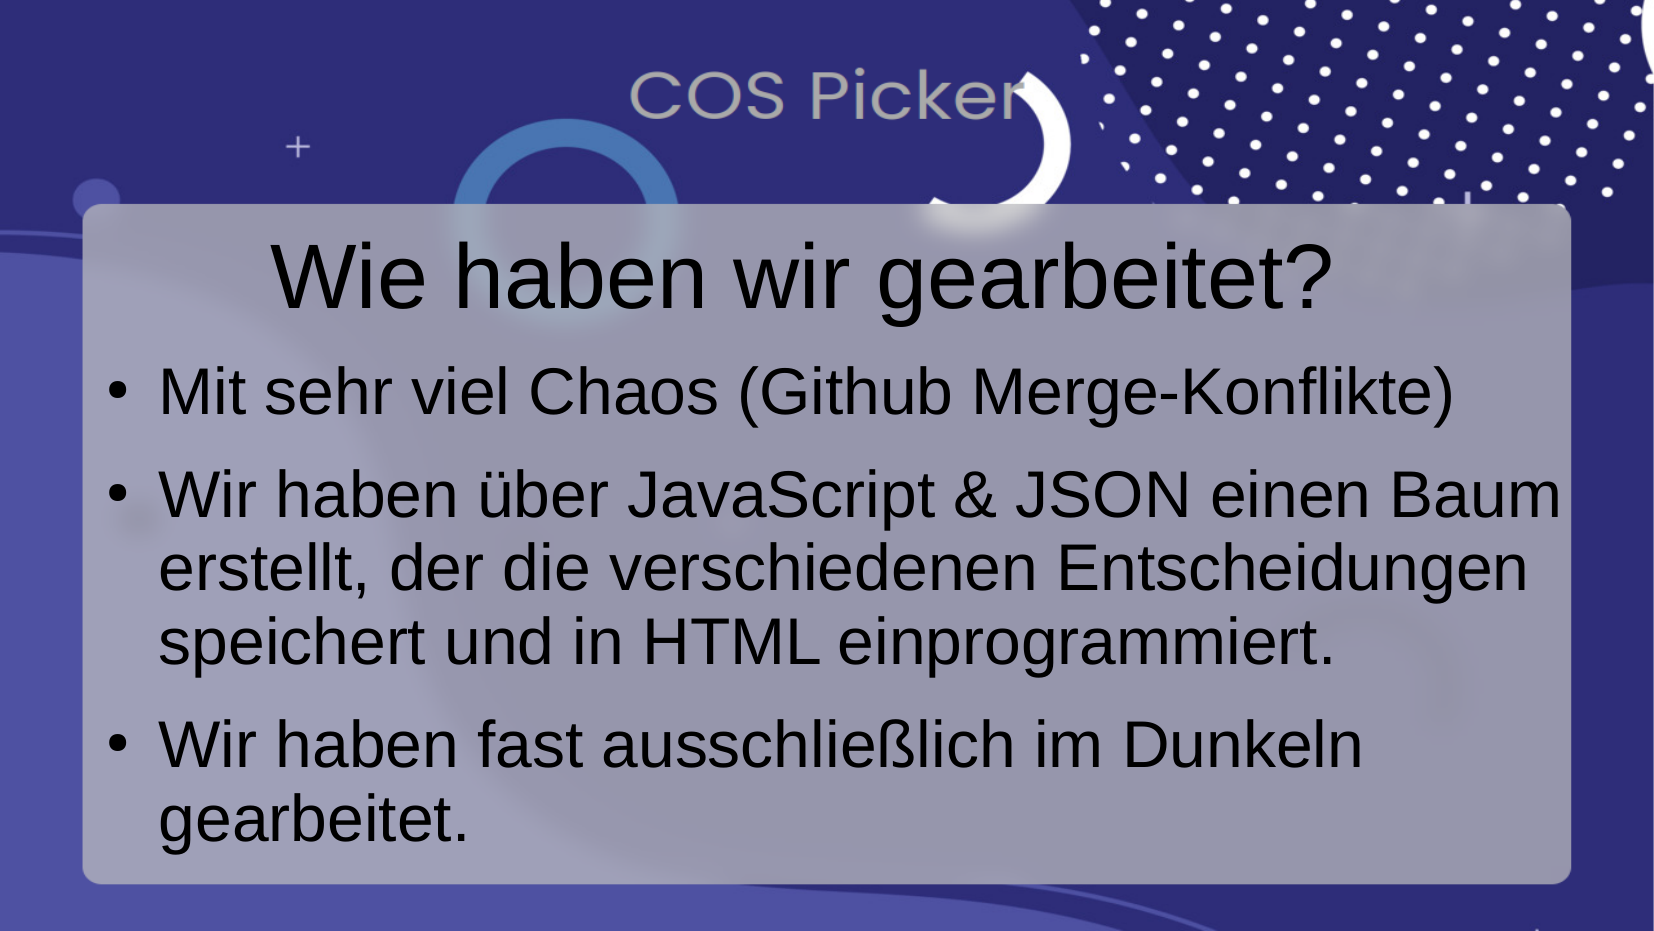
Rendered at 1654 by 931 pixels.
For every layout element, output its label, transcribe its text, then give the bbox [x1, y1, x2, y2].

picture [0, 0, 1654, 931]
list Mit sehr viel Chaos (Github Merge-Konflikte) Wir haben über JavaScript & JSON einen Baum erstellt, der die verschiedenen Entscheidungen speichert und in HTML einprogrammiert. Wir haben fast ausschließlich im Dunkeln gearbeitet. [88, 354, 1577, 865]
title Wie haben wir gearbeitet? [59, 199, 1548, 355]
